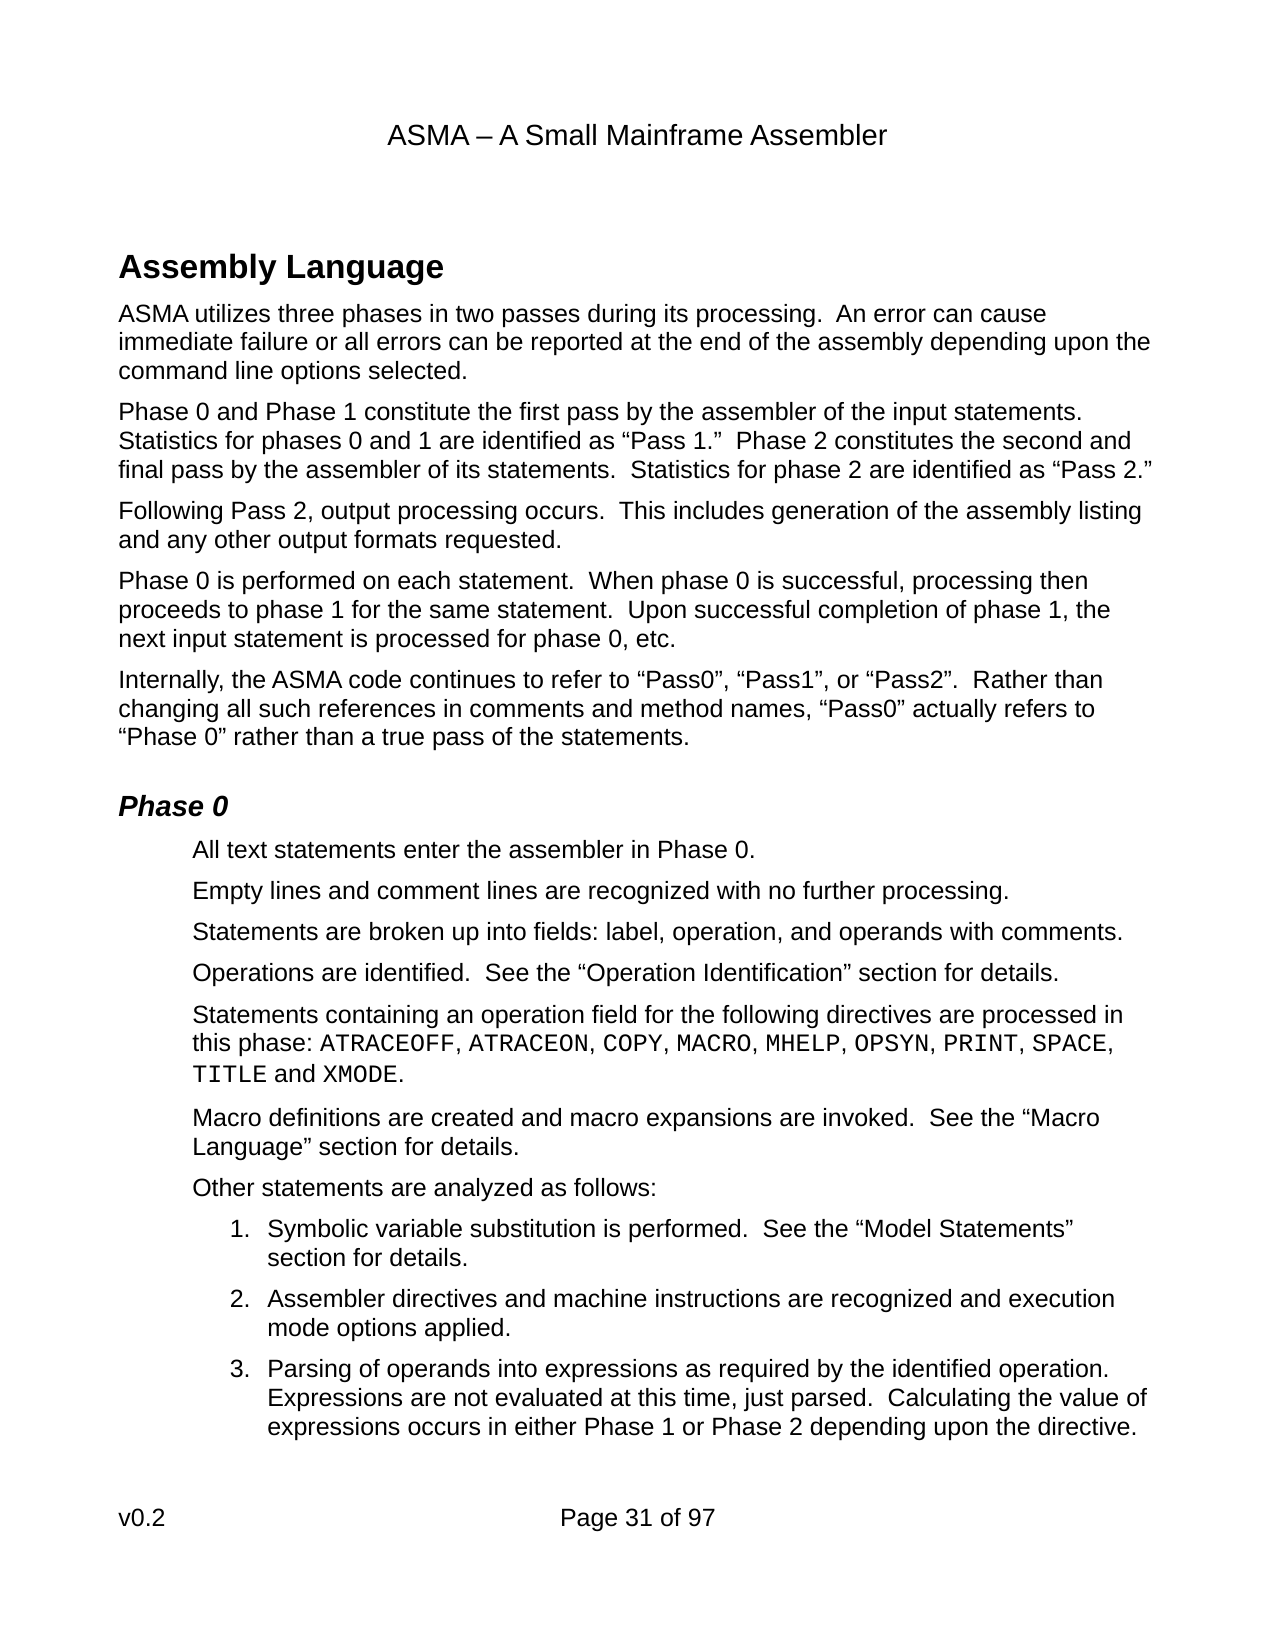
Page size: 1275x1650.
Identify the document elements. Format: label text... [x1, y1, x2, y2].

text Empty lines and comment lines are recognized with no further processing. [192, 876, 1157, 904]
subtitle Phase 0 [118, 788, 1157, 822]
text Other statements are analyzed as follows: [192, 1173, 1157, 1201]
text Macro definitions are created and macro expansions are invoked. See the “Macro Language” section for details. [192, 1103, 1157, 1160]
text Following Pass 2, output processing occurs. This includes generation of the assembly listing and any other output formats requested. [118, 496, 1157, 553]
list Assembler directives and machine instructions are recognized and execution mode options applied. [229, 1284, 1157, 1341]
subtitle Assembly Language [118, 247, 1157, 286]
text Statements containing an operation field for the following directives are processed in this phase: ATRACEOFF, ATRACEON, COPY, MACRO, MHELP, OPSYN, PRINT, SPACE, TITLE and XMODE. [192, 999, 1157, 1090]
text All text statements enter the assembler in Phase 0. [192, 834, 1157, 863]
text Operations are identified. See the “Operation Identification” section for details. [192, 958, 1157, 987]
list Parsing of operands into expressions as required by the identified operation. Expressions are not evaluated at this time, just parsed. Calculating the value of expressions occurs in either Phase 1 or Phase 2 depending upon the directive. [229, 1354, 1157, 1440]
text Statements are broken up into fields: label, operation, and operands with comments. [192, 917, 1157, 946]
text ASMA utilizes three phases in two passes during its processing. An error can cause immediate failure or all errors can be reported at the end of the assembly depending upon the command line options selected. [118, 298, 1157, 385]
list Symbolic variable substitution is performed. See the “Model Statements” section for details. [229, 1214, 1157, 1271]
text Internally, the ASMA code continues to refer to “Pass0”, “Pass1”, or “Pass2”. Rather than changing all such references in comments and method names, “Pass0” actually refers to “Phase 0” rather than a true pass of the statements. [118, 665, 1157, 751]
text Phase 0 is performed on each statement. When phase 0 is successful, processing then proceeds to phase 1 for the same statement. Upon successful completion of phase 1, the next input statement is processed for phase 0, etc. [118, 566, 1157, 652]
text Phase 0 and Phase 1 constitute the first pass by the assembler of the input statements. Statistics for phases 0 and 1 are identified as “Pass 1.” Phase 2 constitutes the second and final pass by the assembler of its statements. Statistics for phase 2 are identified as “Pass 2.” [118, 397, 1157, 483]
